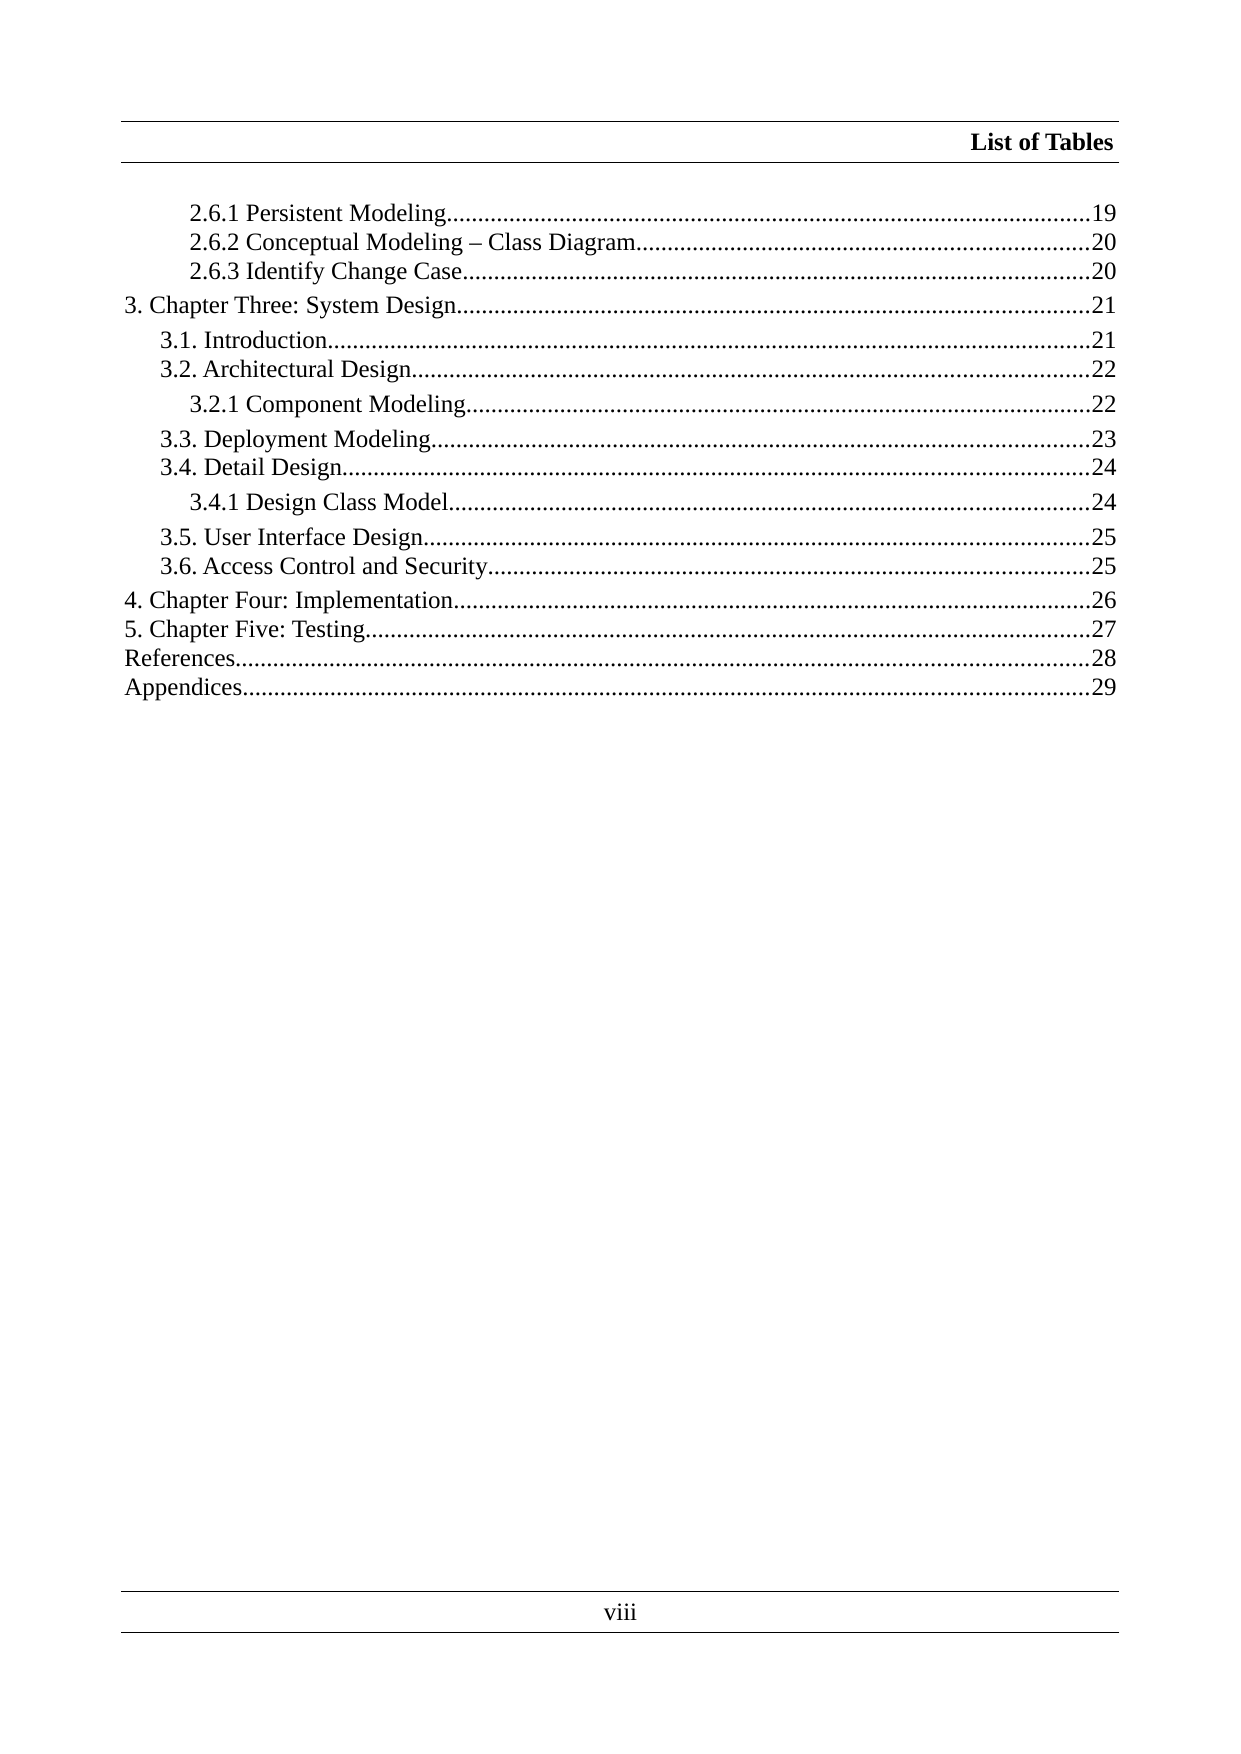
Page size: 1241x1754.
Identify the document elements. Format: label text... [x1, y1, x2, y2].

text 3.2.1 Component Modeling 22 [180, 386, 1119, 421]
text 3. Chapter Three: System Design 21 [121, 287, 1119, 322]
text 3.5. User Interface Design 25 [151, 519, 1119, 551]
text References 28 [121, 643, 1119, 672]
text 3.4.1 Design Class Model 24 [180, 484, 1119, 519]
text 3.1. Introduction 21 [151, 322, 1119, 354]
text 4. Chapter Four: Implementation 26 [121, 582, 1119, 614]
text 3.6. Access Control and Security 25 [151, 551, 1119, 582]
text 5. Chapter Five: Testing 27 [121, 614, 1119, 643]
text 3.4. Detail Design 24 [151, 452, 1119, 484]
text Appendices 29 [121, 672, 1119, 703]
text 2.6.1 Persistent Modeling 19 [180, 195, 1119, 227]
text 3.3. Deployment Modeling 23 [151, 421, 1119, 452]
text 2.6.2 Conceptual Modeling – Class Diagram 20 [180, 227, 1119, 256]
text 3.2. Architectural Design 22 [151, 354, 1119, 386]
text 2.6.3 Identify Change Case 20 [180, 256, 1119, 287]
